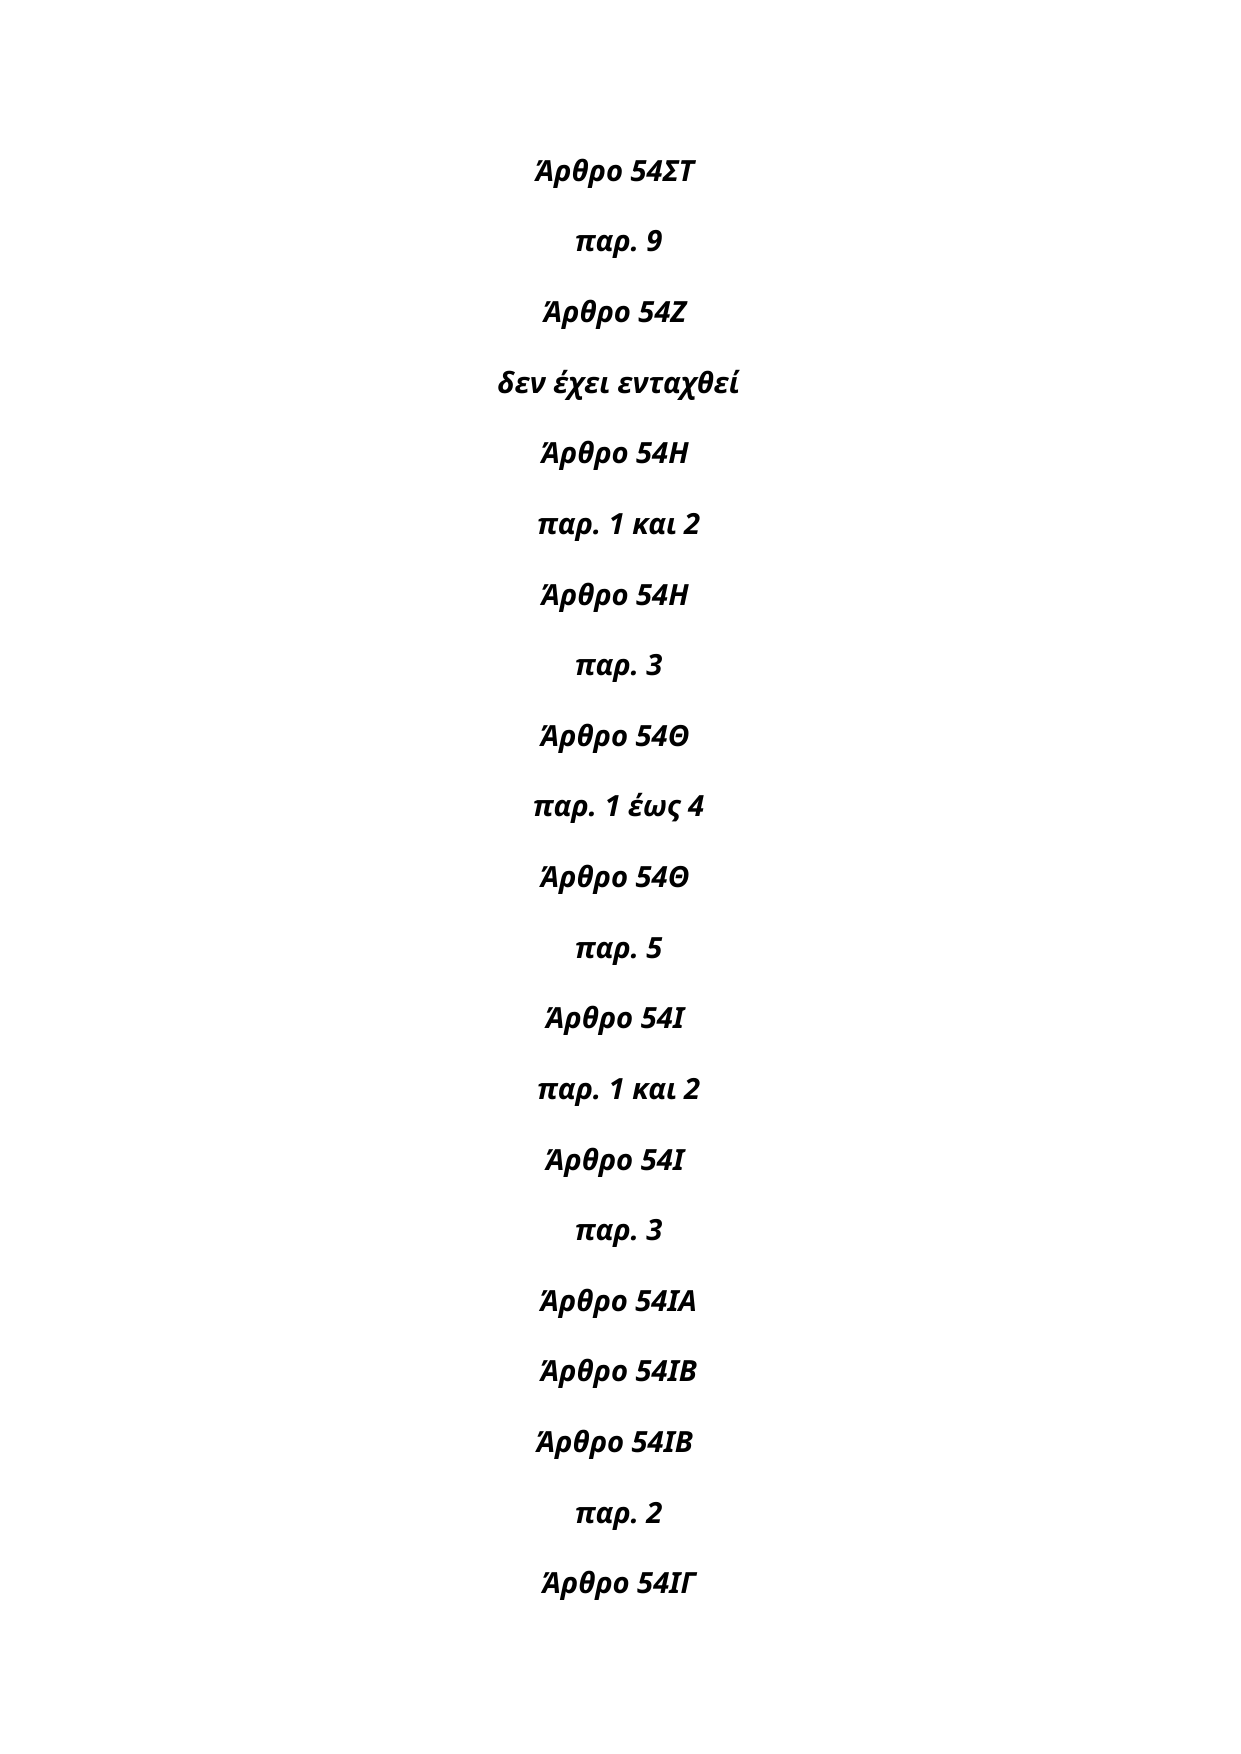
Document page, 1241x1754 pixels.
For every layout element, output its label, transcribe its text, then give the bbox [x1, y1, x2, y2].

subtitle παρ. 5 [150, 927, 1090, 967]
subtitle παρ. 2 [150, 1492, 1090, 1532]
subtitle Άρθρο 54ΣΤ [150, 150, 1090, 190]
subtitle παρ. 3 [150, 644, 1090, 684]
subtitle δεν έχει ενταχθεί [150, 362, 1090, 402]
subtitle Άρθρο 54ΙΓ [150, 1562, 1090, 1602]
subtitle Άρθρο 54Θ [150, 856, 1090, 896]
subtitle Άρθρο 54Η [150, 574, 1090, 613]
subtitle παρ. 1 και 2 [150, 503, 1090, 543]
subtitle Άρθρο 54Ζ [150, 291, 1090, 331]
subtitle παρ. 1 έως 4 [150, 786, 1090, 825]
subtitle Άρθρο 54Η [150, 432, 1090, 472]
subtitle Άρθρο 54ΙΒ [150, 1351, 1090, 1390]
subtitle Άρθρο 54Ι [150, 1139, 1090, 1178]
subtitle παρ. 3 [150, 1209, 1090, 1249]
subtitle Άρθρο 54Ι [150, 997, 1090, 1037]
subtitle Άρθρο 54ΙΑ [150, 1280, 1090, 1320]
subtitle Άρθρο 54ΙΒ [150, 1421, 1090, 1461]
subtitle Άρθρο 54Θ [150, 715, 1090, 755]
subtitle παρ. 1 και 2 [150, 1068, 1090, 1108]
subtitle παρ. 9 [150, 221, 1090, 260]
